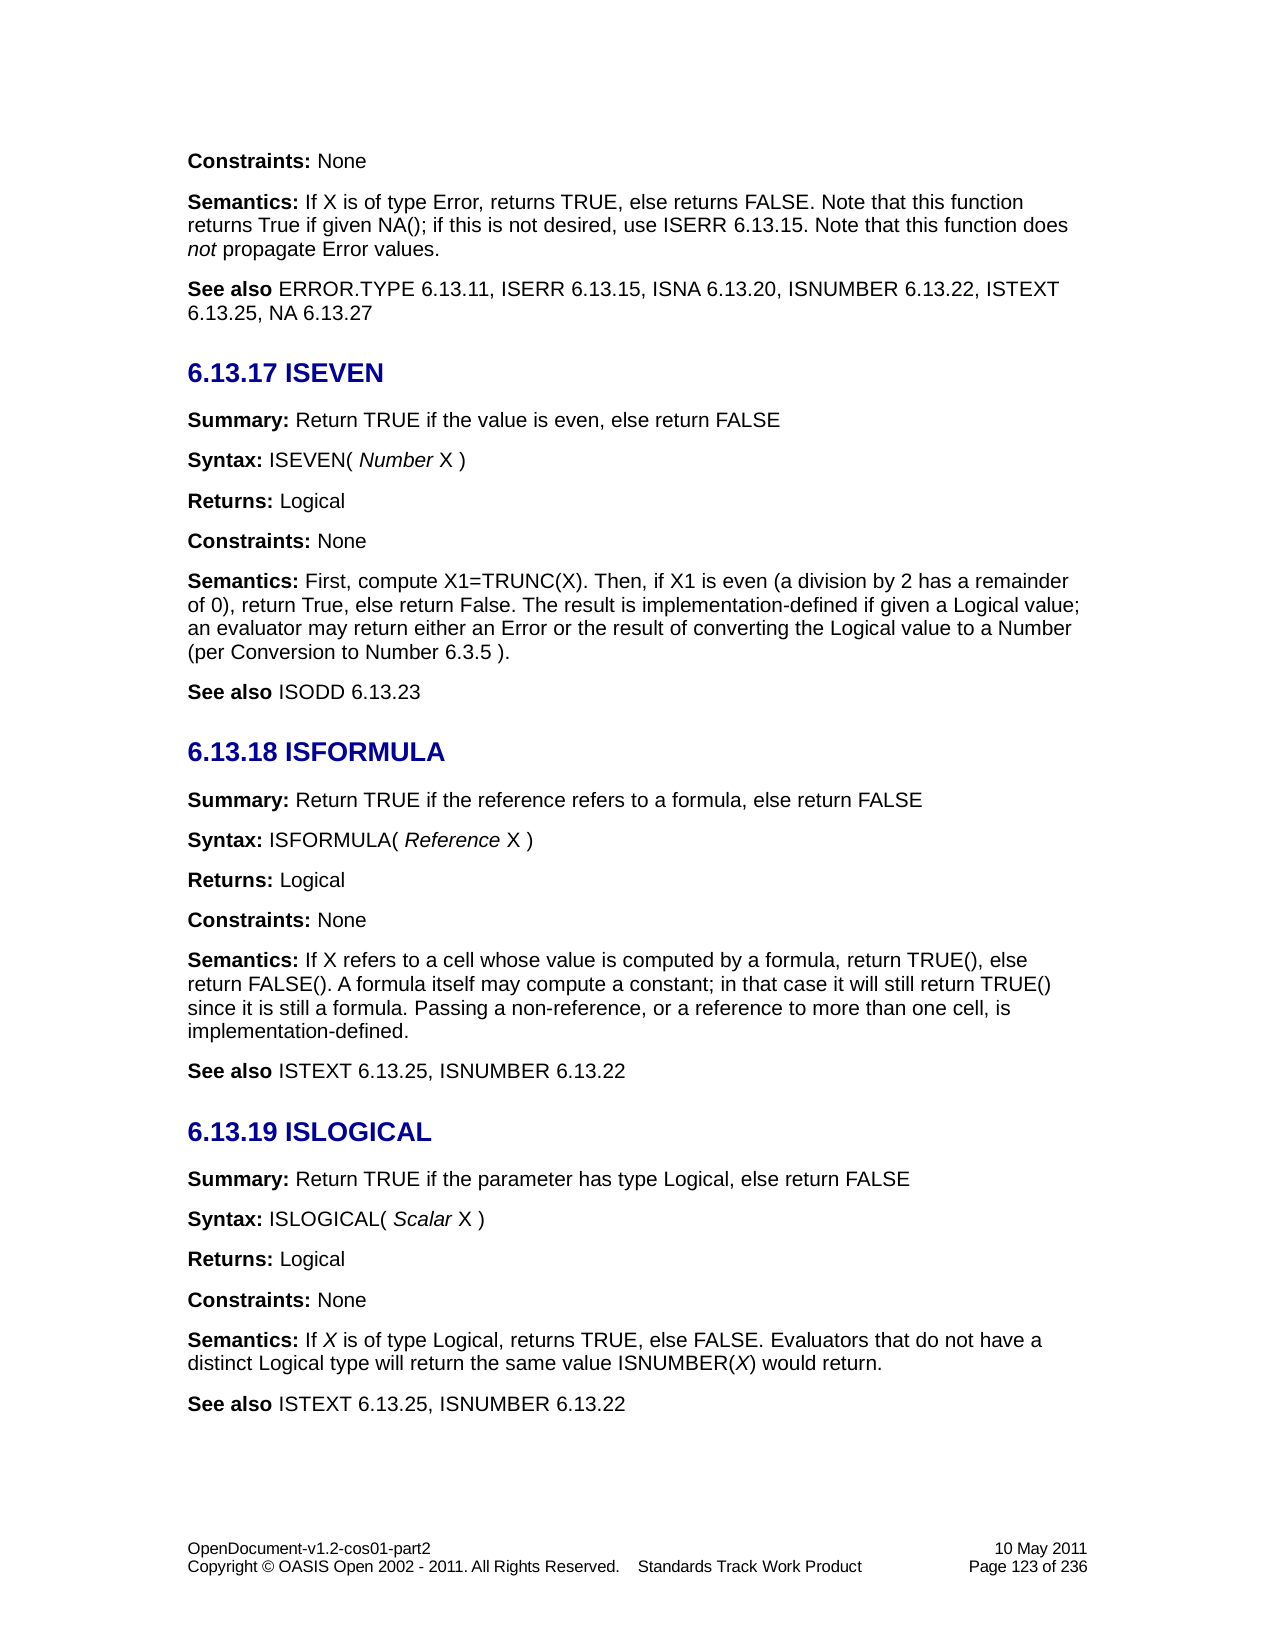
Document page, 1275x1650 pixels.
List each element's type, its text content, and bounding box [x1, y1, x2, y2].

text See also ISTEXT 6.13.25, ISNUMBER 6.13.22 [187, 1392, 1088, 1416]
text Summary: Return TRUE if the parameter has type Logical, else return FALSE [187, 1167, 1088, 1191]
text Constraints: None [187, 909, 1088, 932]
text Returns: Logical [187, 868, 1088, 892]
text Semantics: If X is of type Logical, returns TRUE, else FALSE. Evaluators that do not have a distinct Logical type will return the same value ISNUMBER(X) would return. [187, 1328, 1088, 1375]
text Constraints: None [187, 529, 1088, 553]
text Summary: Return TRUE if the value is even, else return FALSE [187, 409, 1088, 432]
text See also ERROR.TYPE 6.13.11, ISERR 6.13.15, ISNA 6.13.20, ISNUMBER 6.13.22, ISTEXT 6.13.25, NA 6.13.27 [187, 277, 1088, 324]
text Semantics: First, compute X1=TRUNC(X). Then, if X1 is even (a division by 2 has a remainder of 0), return True, else return False. The result is implementation-defined if given a Logical value; an evaluator may return either an Error or the result of converting the Logical value to a Number (per Conversion to Number 6.3.5 ). [187, 569, 1088, 664]
subtitle ISEVEN [187, 358, 1088, 388]
text Constraints: None [187, 1288, 1088, 1312]
text Syntax: ISLOGICAL( Scalar X ) [187, 1208, 1088, 1231]
subtitle ISFORMULA [187, 737, 1088, 767]
text Constraints: None [187, 150, 1088, 173]
text Summary: Return TRUE if the reference refers to a formula, else return FALSE [187, 788, 1088, 812]
subtitle ISLOGICAL [187, 1117, 1088, 1147]
text Semantics: If X refers to a cell whose value is computed by a formula, return TRUE(), else return FALSE(). A formula itself may compute a constant; in that case it will still return TRUE() since it is still a formula. Passing a non-reference, or a reference to more than one cell, is implementation-defined. [187, 949, 1088, 1043]
text Syntax: ISEVEN( Number X ) [187, 449, 1088, 472]
text Returns: Logical [187, 1248, 1088, 1271]
text Returns: Logical [187, 489, 1088, 513]
text See also ISODD 6.13.23 [187, 680, 1088, 704]
text Syntax: ISFORMULA( Reference X ) [187, 828, 1088, 852]
text Semantics: If X is of type Error, returns TRUE, else returns FALSE. Note that this function returns True if given NA(); if this is not desired, use ISERR 6.13.15. Note that this function does not propagate Error values. [187, 190, 1088, 261]
text See also ISTEXT 6.13.25, ISNUMBER 6.13.22 [187, 1060, 1088, 1083]
